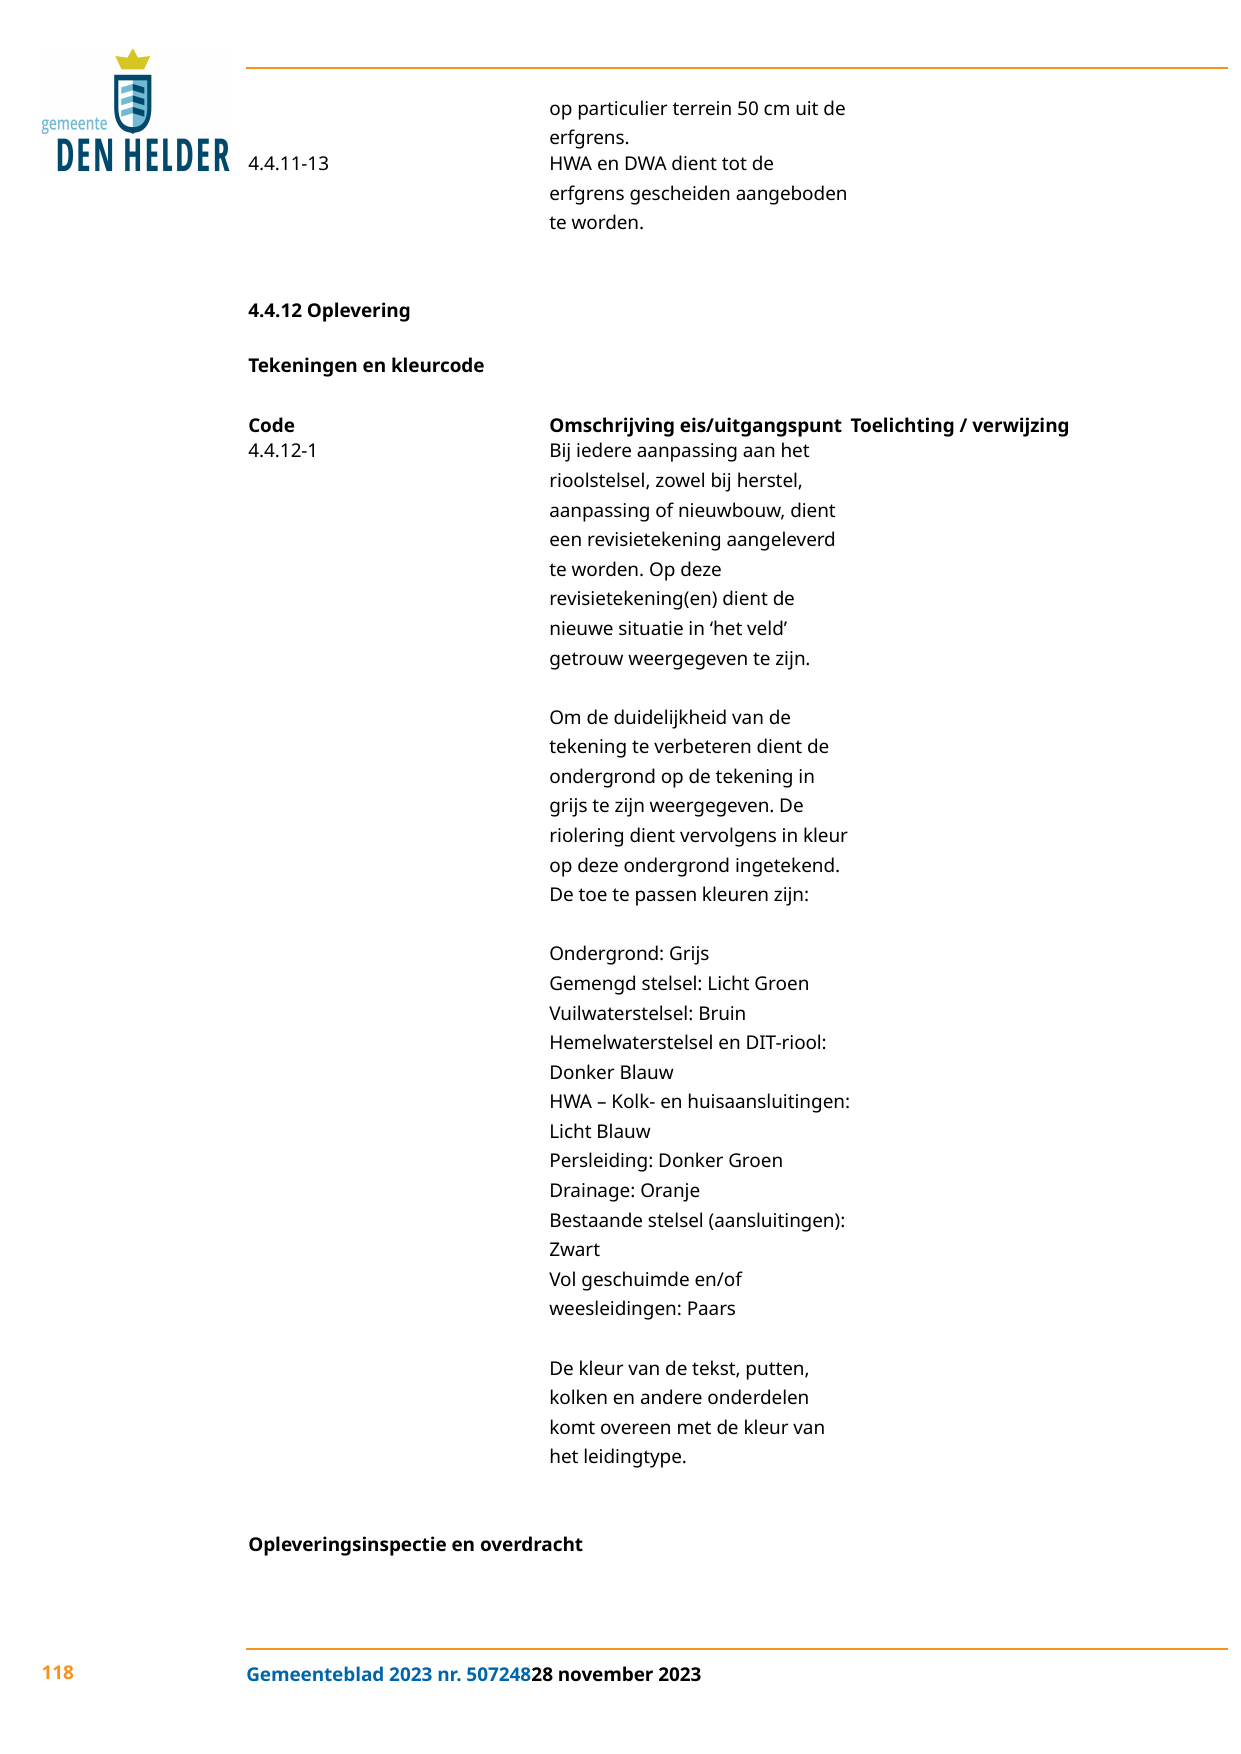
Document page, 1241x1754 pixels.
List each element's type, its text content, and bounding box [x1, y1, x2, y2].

text 4.4.12 Oplevering [248, 297, 1152, 323]
picture [220, 160, 224, 172]
picture [63, 144, 68, 165]
table_cell [850, 150, 1152, 235]
text Tekeningen en kleurcode [248, 353, 1152, 378]
picture [182, 144, 187, 165]
table_header Toelichting / verwijzing [850, 412, 1152, 438]
picture [130, 157, 135, 172]
table_cell 4.4.11-13 [248, 150, 549, 235]
table_cell [248, 95, 549, 150]
table_cell [850, 95, 1152, 150]
table_cell Bij iedere aanpassing aan het rioolstelsel, zowel bij herstel, aanpassing of nieuwbouw, dient een revisietekening aangeleverd te worden. Op deze revisietekening(en) dient de nieuwe situatie in ‘het veld’ getrouw weergegeven te zijn. Om de duidelijkheid van de tekening te verbeteren dient de ondergrond op de tekening in grijs te zijn weergegeven. De riolering dient vervolgens in kleur op deze ondergrond ingetekend. De toe te passen kleuren zijn: Ondergrond: Grijs Gemengd stelsel: Licht Groen Vuilwaterstelsel: Bruin Hemelwaterstelsel en DIT-riool: Donker Blauw HWA – Kolk- en huisaansluitingen: Licht Blauw Persleiding: Donker Groen Drainage: Oranje Bestaande stelsel (aansluitingen): Zwart Vol geschuimde en/of weesleidingen: Paars De kleur van de tekst, putten, kolken en andere onderdelen komt overeen met de kleur van het leidingtype. [549, 438, 850, 1469]
text Opleveringsinspectie en overdracht [248, 1532, 1152, 1557]
table_header Code [248, 412, 549, 438]
table_cell 4.4.12-1 [248, 438, 549, 1469]
table_cell op particulier terrein 50 cm uit de erfgrens. [549, 95, 850, 150]
picture [41, 47, 231, 172]
table_cell HWA en DWA dient tot de erfgrens gescheiden aangeboden te worden. [549, 150, 850, 235]
picture [100, 154, 106, 172]
table_cell [850, 438, 1152, 1469]
table_header Omschrijving eis/uitgangspunt [549, 412, 850, 438]
